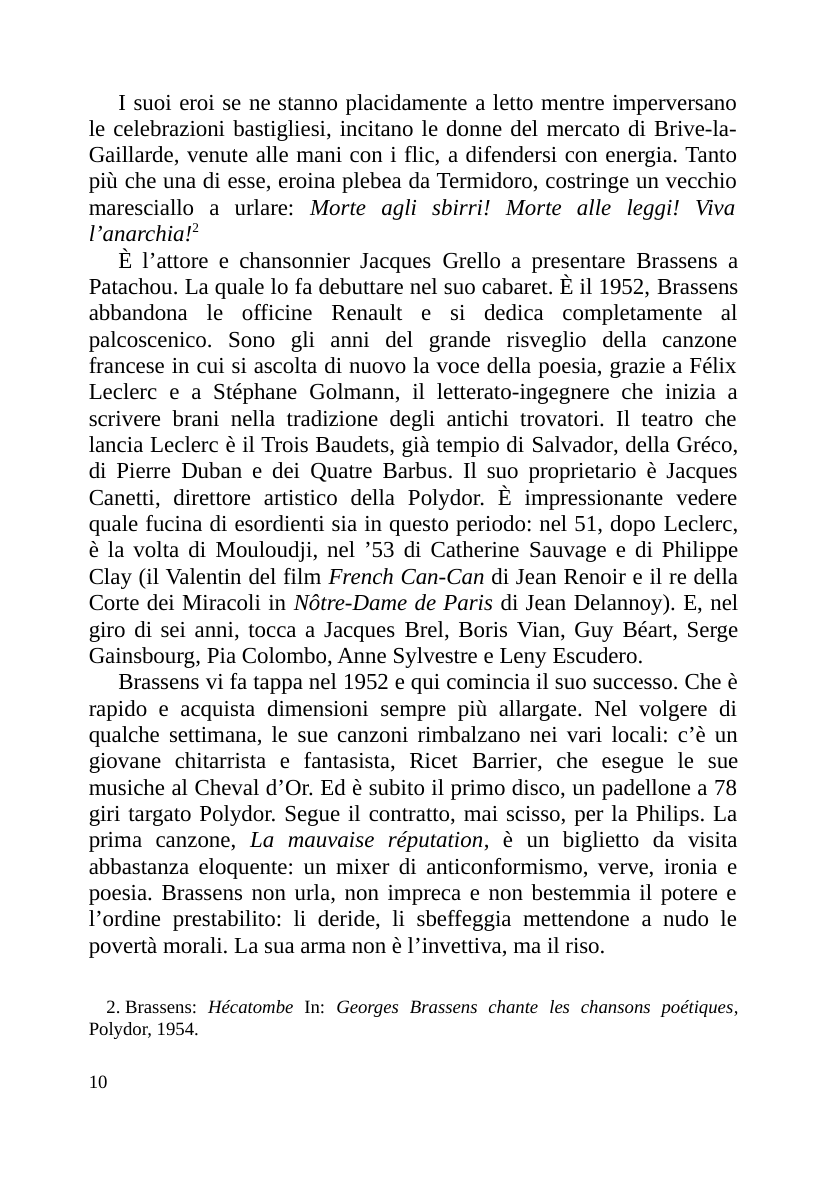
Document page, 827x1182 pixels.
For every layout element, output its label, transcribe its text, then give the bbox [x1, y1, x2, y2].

text I suoi eroi se ne stanno placidamente a letto mentre imperversano le celebrazioni bastigliesi, incitano le donne del mercato di Brive-la-Gaillarde, venute alle mani con i flic, a difendersi con energia. Tanto più che una di esse, eroina plebea da Termidoro, costringe un vecchio maresciallo a urlare: Morte agli sbirri! Morte alle leggi! Viva l’anarchia! [88, 88, 738, 247]
text Brassens vi fa tappa nel 1952 e qui comincia il suo successo. Che è rapido e acquista dimensioni sempre più allargate. Nel volgere di qualche settimana, le sue canzoni rimbalzano nei vari locali: c’è un giovane chitarrista e fantasista, Ricet Barrier, che esegue le sue musiche al Cheval d’Or. Ed è subito il primo disco, un padellone a 78 giri targato Polydor. Segue il contratto, mai scisso, per la Philips. La prima canzone, La mauvaise réputation, è un biglietto da visita abbastanza eloquente: un mixer di anticonformismo, verve, ironia e poesia. Brassens non urla, non impreca e non bestemmia il potere e l’ordine prestabilito: li deride, li sbeffeggia mettendone a nudo le povertà morali. La sua arma non è l’invettiva, ma il riso. [88, 668, 738, 958]
text Brassens: Hécatombe In: Georges Brassens chante les chansons poétiques, Polydor, 1954. [88, 996, 738, 1039]
text È l’attore e chansonnier Jacques Grello a presentare Brassens a Patachou. La quale lo fa debuttare nel suo cabaret. È il 1952, Brassens abbandona le officine Renault e si dedica completamente al palcoscenico. Sono gli anni del grande risveglio della canzone francese in cui si ascolta di nuovo la voce della poesia, grazie a Félix Leclerc e a Stéphane Golmann, il letterato-ingegnere che inizia a scrivere brani nella tradizione degli antichi trovatori. Il teatro che lancia Leclerc è il Trois Baudets, già tempio di Salvador, della Gréco, di Pierre Duban e dei Quatre Barbus. Il suo proprietario è Jacques Canetti, direttore artistico della Polydor. È impressionante vedere quale fucina di esordienti sia in questo periodo: nel 51, dopo Leclerc, è la volta di Mouloudji, nel ’53 di Catherine Sauvage e di Philippe Clay (il Valentin del film French Can-Can di Jean Renoir e il re della Corte dei Miracoli in Nôtre-Dame de Paris di Jean Delannoy). E, nel giro di sei anni, tocca a Jacques Brel, Boris Vian, Guy Béart, Serge Gainsbourg, Pia Colombo, Anne Sylvestre e Leny Escudero. [88, 247, 738, 668]
